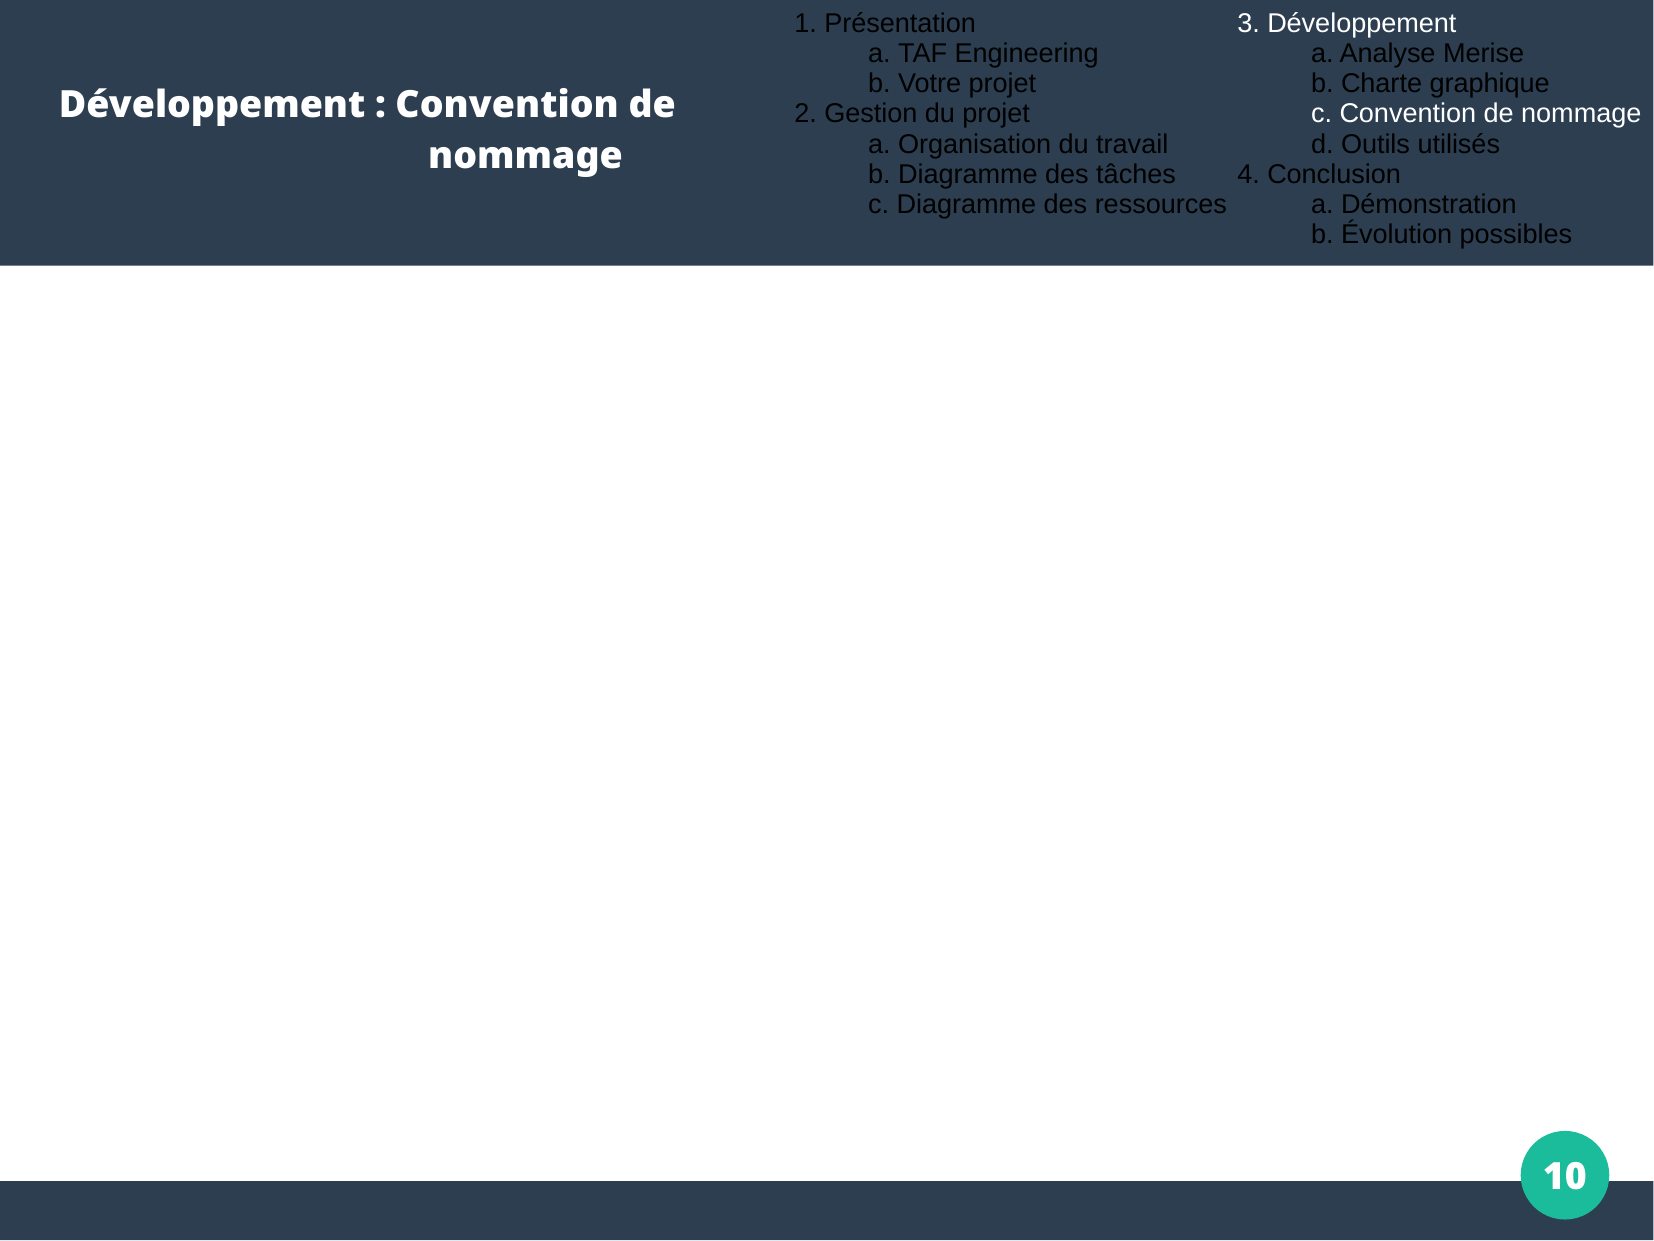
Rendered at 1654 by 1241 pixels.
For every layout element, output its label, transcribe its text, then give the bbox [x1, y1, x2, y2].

title Développement : Convention de nommage [59, 49, 779, 207]
text_box 1. Présentation 3. Développement a. TAF Engineering a. Analyse Merise b. Votre projet b. Charte graphique 2. Gestion du projet c. Convention de nommage a. Organisation du travail d. Outils utilisés b. Diagramme des tâches 4. Conclusion c. Diagramme des ressources a. Démonstration b. Évolution possibles [779, 0, 1654, 339]
